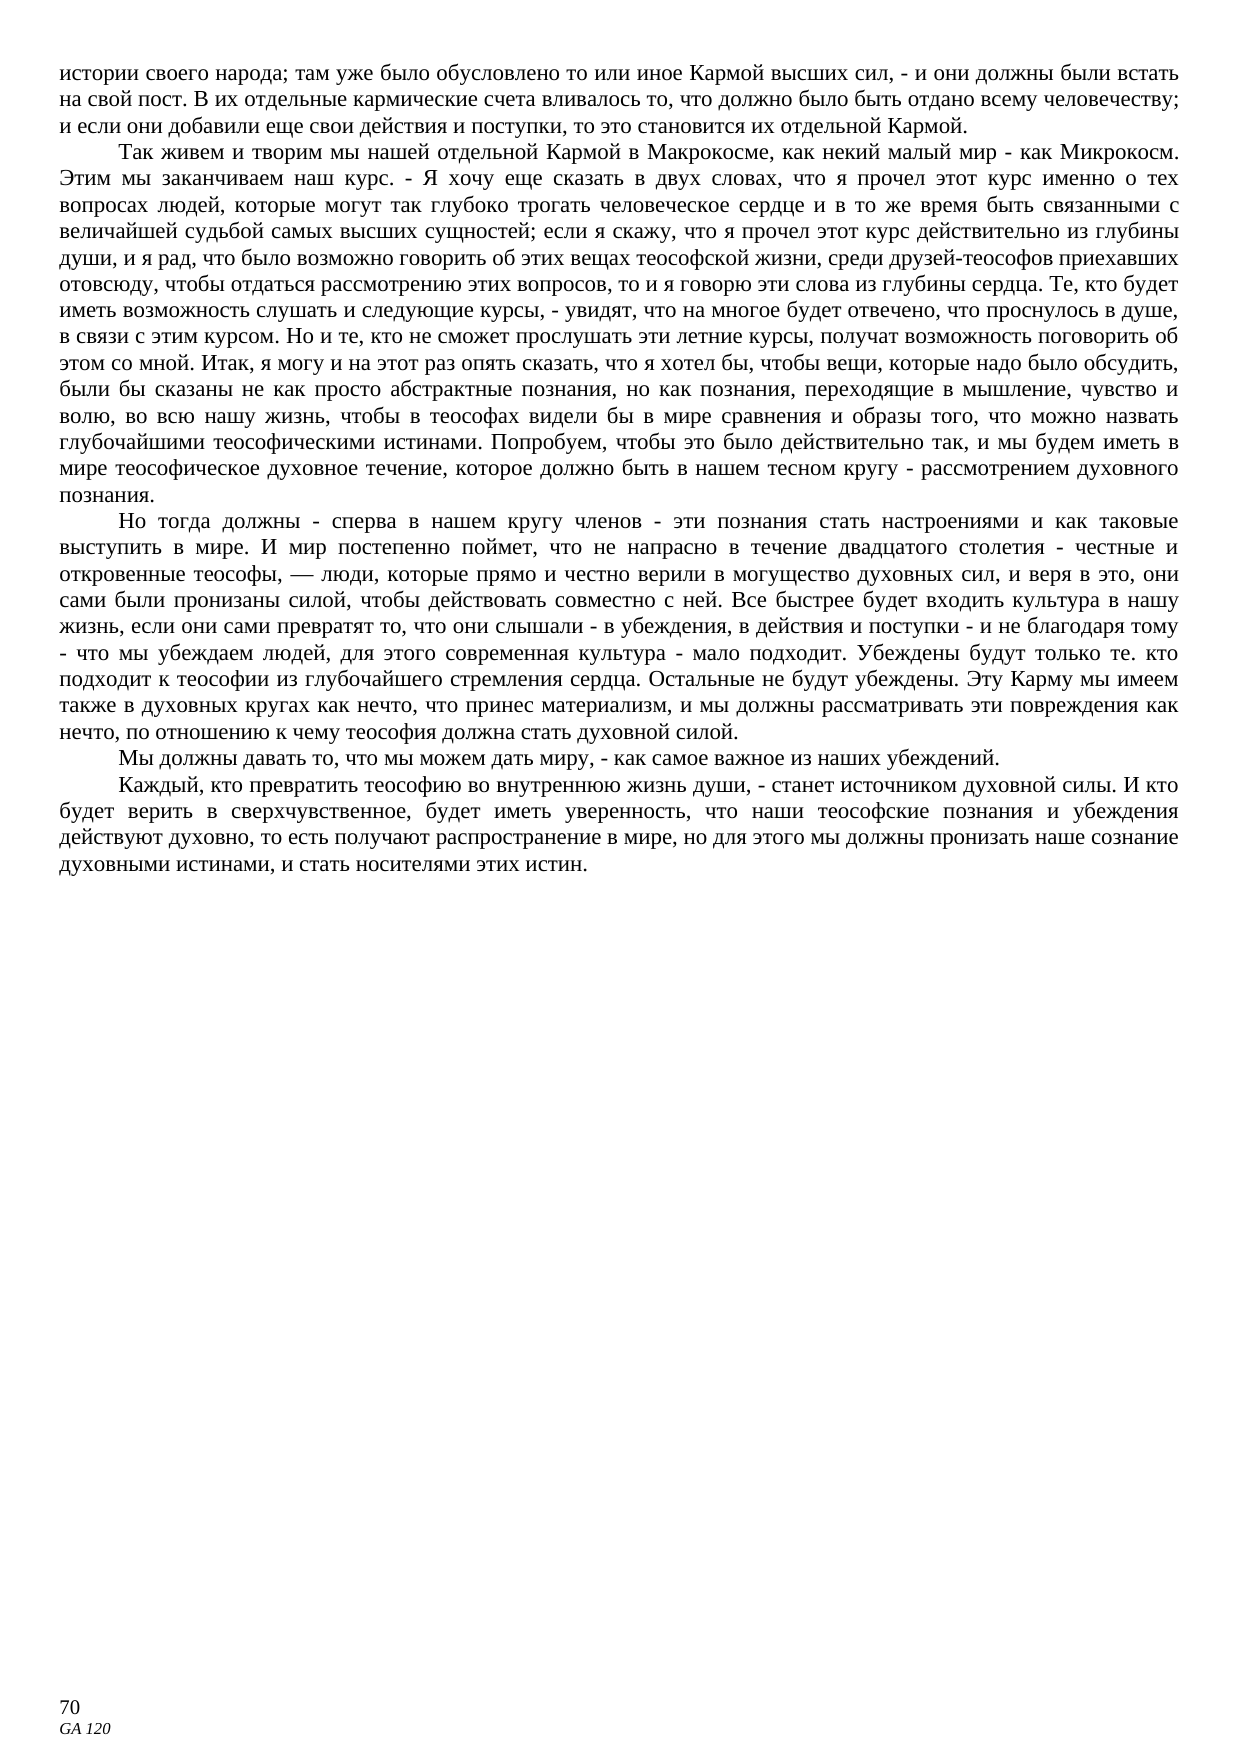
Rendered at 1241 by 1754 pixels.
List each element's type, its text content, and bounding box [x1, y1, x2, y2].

text Так живем и творим мы нашей отдельной Кармой в Макрокосме, как некий малый мир - как Микрокосм. Этим мы заканчиваем наш курс. - Я хочу еще сказать в двух словах, что я прочел этот курс именно о тех вопросах людей, которые могут так глубоко трогать человеческое сердце и в то же время быть связанными с величайшей судьбой самых высших сущностей; если я скажу, что я прочел этот курс действительно из глубины души, и я рад, что было возможно говорить об этих вещах теософской жизни, среди друзей-теософов приехавших отовсюду, чтобы отдаться рассмотрению этих вопросов, то и я говорю эти слова из глубины сердца. Те, кто будет иметь возможность слушать и следующие курсы, - увидят, что на многое будет отвечено, что проснулось в душе, в связи с этим курсом. Но и те, кто не сможет прослушать эти летние курсы, получат возможность поговорить об этом со мной. Итак, я могу и на этот раз опять сказать, что я хотел бы, чтобы вещи, которые надо было обсудить, были бы сказаны не как просто абстрактные познания, но как познания, переходящие в мышление, чувство и волю, во всю нашу жизнь, чтобы в теософах видели бы в мире сравнения и образы того, что можно назвать глубочайшими теософическими истинами. Попробуем, чтобы это было действительно так, и мы будем иметь в мире теософическое духовное течение, которое должно быть в нашем тесном кругу - рассмотрением духовного познания. [59, 138, 1181, 507]
text Мы должны давать то, что мы можем дать миру, - как самое важное из наших убеждений. [59, 744, 1181, 771]
text истории своего народа; там уже было обусловлено то или иное Кармой высших сил, - и они должны были встать на свой пост. В их отдельные кармические счета вливалось то, что должно было быть отдано всему человечеству; и если они добавили еще свои действия и поступки, то это становится их отдельной Кармой. [59, 59, 1181, 138]
text Каждый, кто превратить теософию во внутреннюю жизнь души, - станет источником духовной силы. И кто будет верить в сверхчувственное, будет иметь уверенность, что наши теософские познания и убеждения действуют духовно, то есть получают распространение в мире, но для этого мы должны пронизать наше сознание духовными истинами, и стать носителями этих истин. [59, 771, 1181, 876]
text Но тогда должны - сперва в нашем кругу членов - эти познания стать настроениями и как таковые выступить в мире. И мир постепенно поймет, что не напрасно в течение двадцатого столетия - честные и откровенные теософы, — люди, которые прямо и честно верили в могущество духовных сил, и веря в это, они сами были пронизаны силой, чтобы действовать совместно с ней. Все быстрее будет входить культура в нашу жизнь, если они сами превратят то, что они слышали - в убеждения, в действия и поступки - и не благодаря тому - что мы убеждаем людей, для этого современная культура - мало подходит. Убеждены будут только те. кто подходит к теософии из глубочайшего стремления сердца. Остальные не будут убеждены. Эту Карму мы имеем также в духовных кругах как нечто, что принес материализм, и мы должны рассматривать эти повреждения как нечто, по отношению к чему теософия должна стать духовной силой. [59, 507, 1181, 744]
